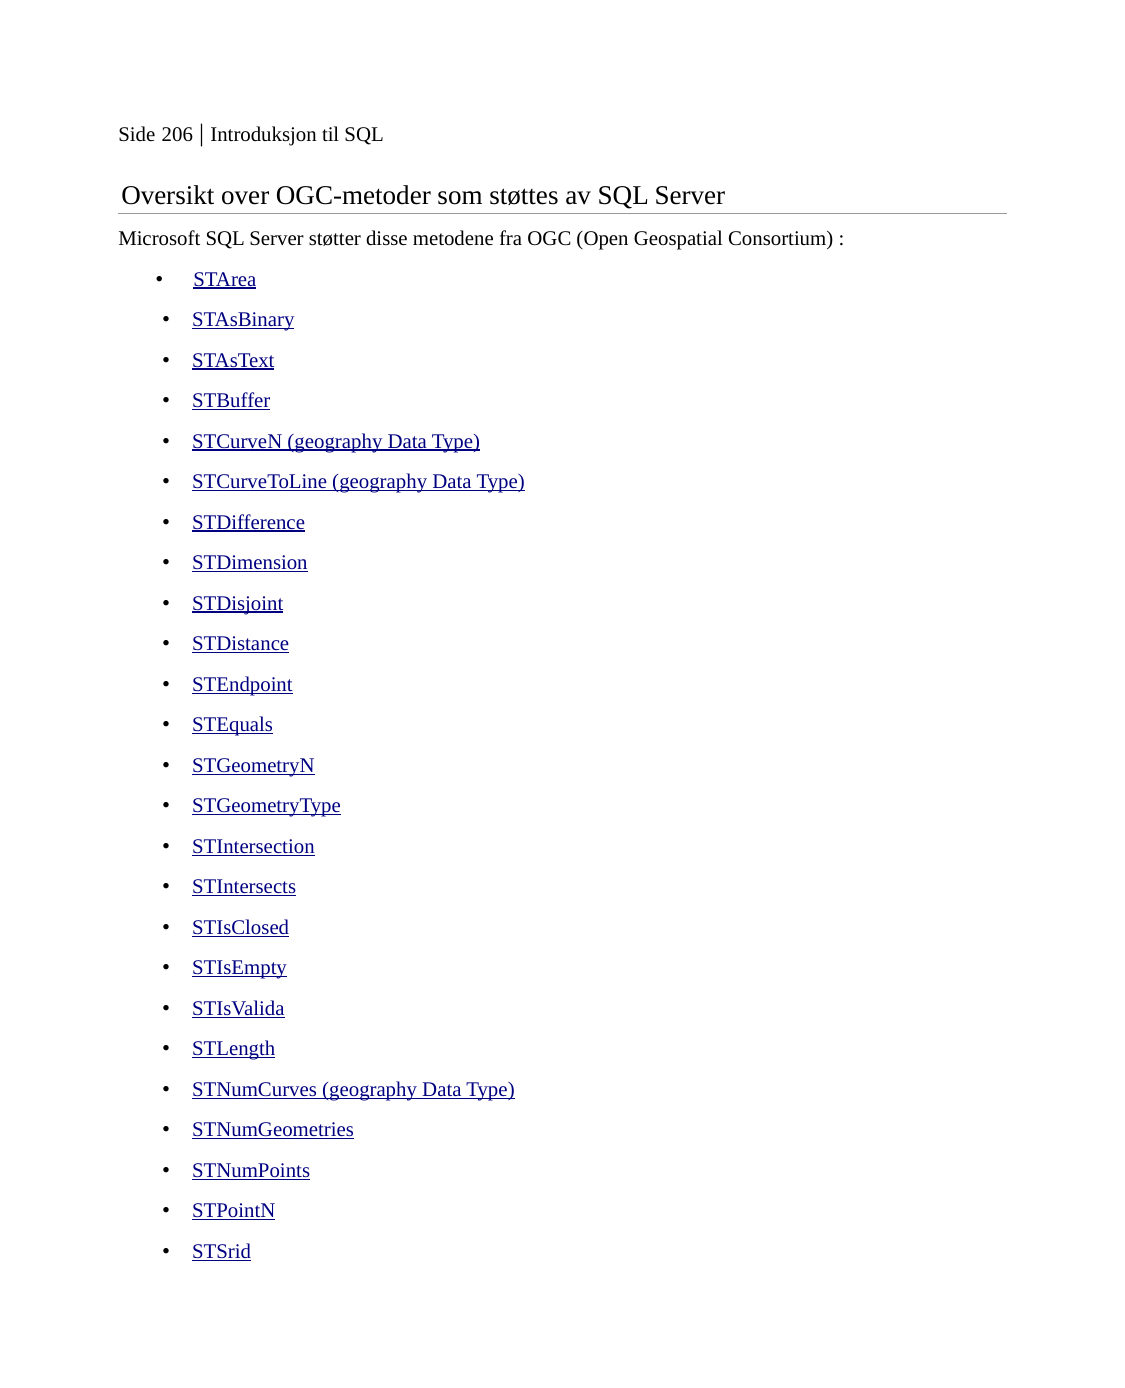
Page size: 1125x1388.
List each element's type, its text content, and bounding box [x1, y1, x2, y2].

list STIsEmpty [162, 955, 1007, 979]
list STDistance [162, 631, 1007, 655]
list STGeometryN [162, 753, 1007, 777]
list STDisjoint [162, 591, 1007, 615]
list STDifference [162, 509, 1007, 534]
list STAsText [162, 347, 1007, 372]
text Microsoft SQL Server støtter disse metodene fra OGC (Open Geospatial Consortium) : [118, 226, 1007, 250]
list STNumPoints [162, 1158, 1007, 1182]
list STIsClosed [162, 915, 1007, 939]
list STIntersection [162, 834, 1007, 858]
list STSrid [162, 1239, 1007, 1263]
list STGeometryType [162, 793, 1007, 817]
list STEndpoint [162, 672, 1007, 696]
list STNumCurves (geography Data Type) [162, 1077, 1007, 1101]
list STLength [162, 1036, 1007, 1060]
list STBuffer [162, 388, 1007, 412]
list STAsBinary [162, 307, 1007, 331]
list STEquals [162, 712, 1007, 736]
list STArea [156, 266, 1007, 291]
list STCurveToLine (geography Data Type) [162, 469, 1007, 493]
list STIsValida [162, 996, 1007, 1020]
list STNumGeometries [162, 1117, 1007, 1141]
list STCurveN (geography Data Type) [162, 428, 1007, 453]
list STDimension [162, 550, 1007, 574]
subtitle Oversikt over OGC-metoder som støttes av SQL Server [118, 176, 1007, 213]
list STIntersects [162, 874, 1007, 898]
list STPointN [162, 1198, 1007, 1222]
